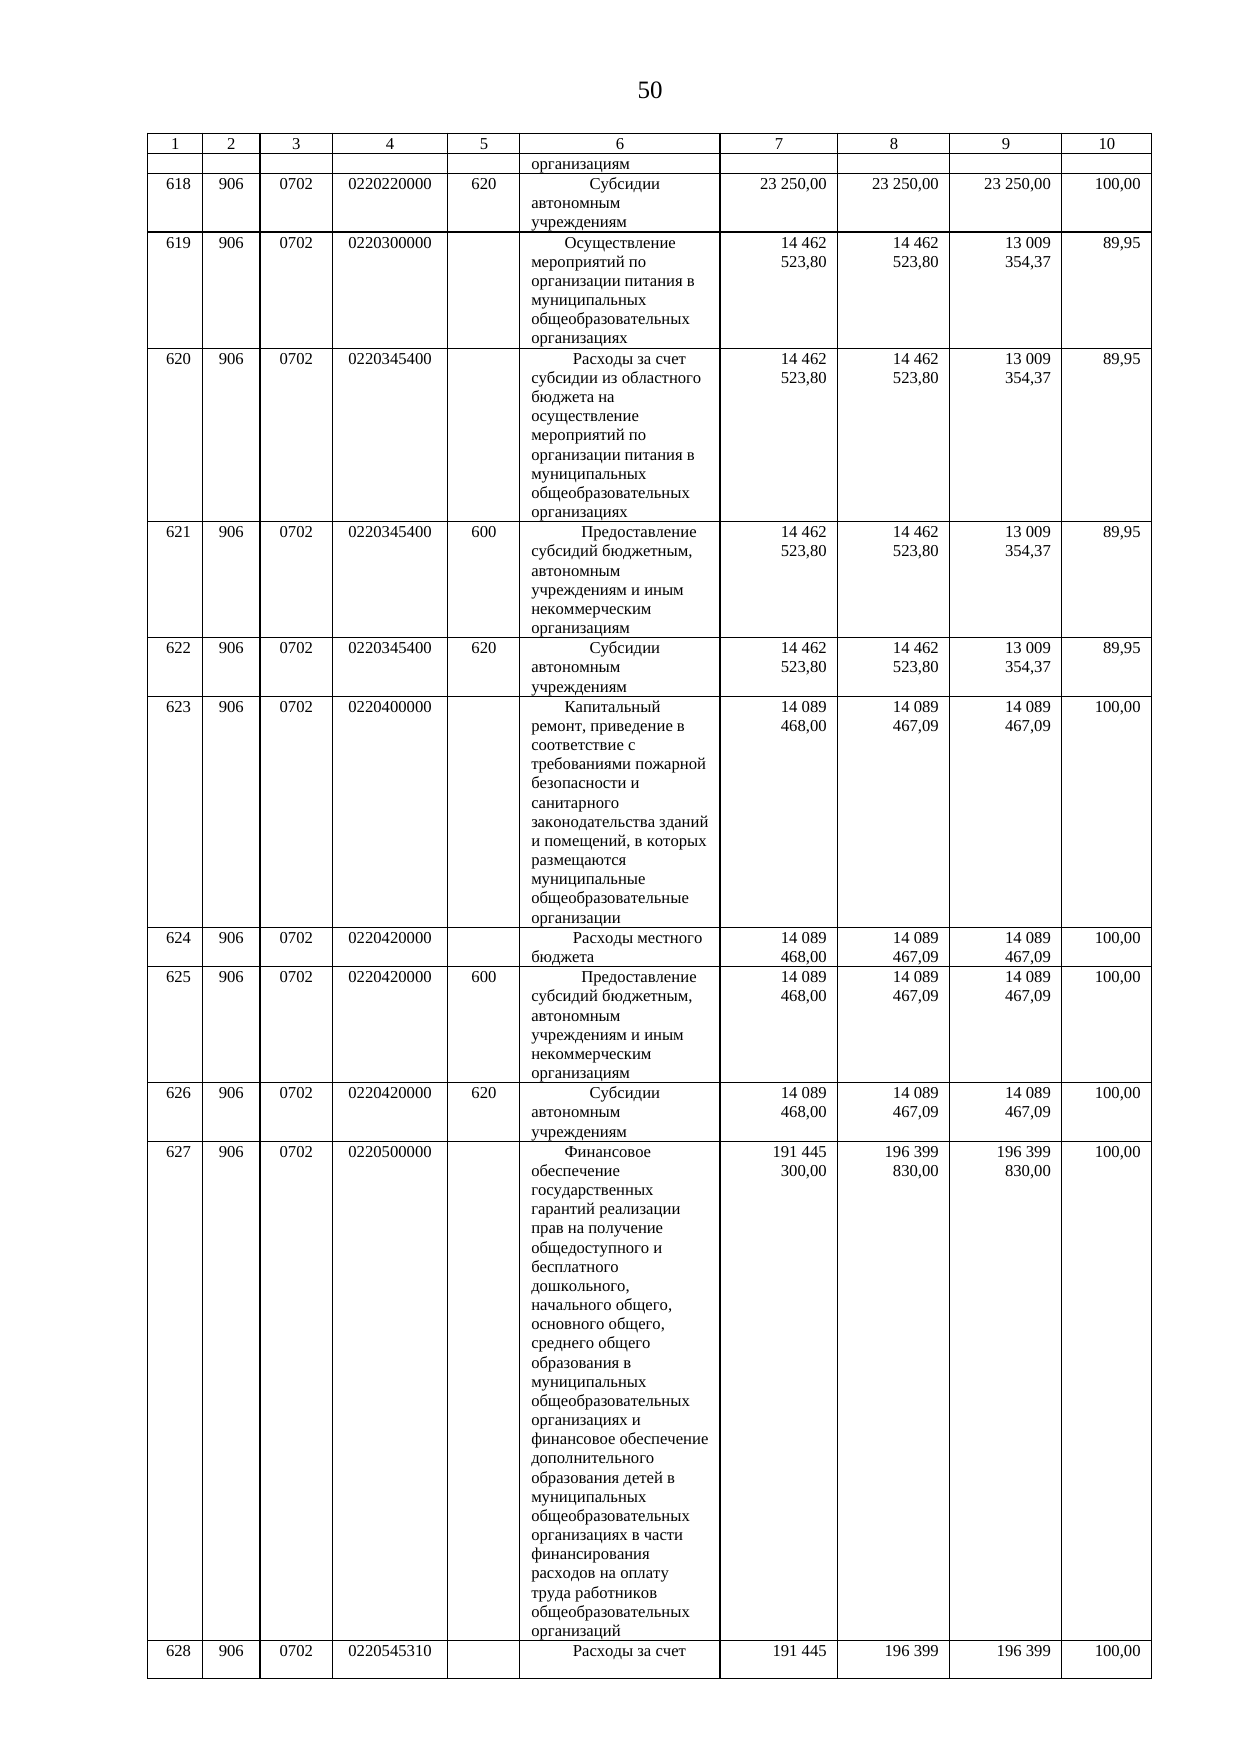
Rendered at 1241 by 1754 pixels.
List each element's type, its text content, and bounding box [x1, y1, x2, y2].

table_cell 89,95 [1062, 638, 1151, 696]
table_cell 906 [203, 928, 259, 966]
table_cell 906 [203, 233, 259, 347]
table_cell 625 [148, 967, 202, 1082]
table_cell 14 462 523,80 [838, 522, 949, 637]
table_cell 14 089 467,09 [838, 967, 949, 1082]
table_cell 906 [203, 638, 259, 696]
table_cell 14 462 523,80 [721, 349, 837, 521]
table_cell 13 009 354,37 [950, 638, 1061, 696]
table_cell 14 089 467,09 [950, 1083, 1061, 1141]
table_header 10 [1062, 134, 1151, 153]
table_cell 906 [203, 349, 259, 521]
table_cell [333, 154, 447, 173]
table_cell 626 [148, 1083, 202, 1141]
table_cell [448, 1641, 519, 1678]
table_cell [950, 154, 1061, 173]
table_cell 196 399 [838, 1641, 949, 1678]
table_cell 906 [203, 522, 259, 637]
table_cell 618 [148, 174, 202, 231]
table_cell 600 [448, 522, 519, 637]
table_header 2 [203, 134, 259, 153]
table_cell [148, 154, 202, 173]
table_cell 14 089 468,00 [721, 1083, 837, 1141]
table_cell 100,00 [1062, 1641, 1151, 1678]
table_cell 0220400000 [333, 697, 447, 927]
table_cell Предоставление субсидий бюджетным, автономным учреждениям и иным некоммерческим организациям [520, 967, 719, 1082]
table_cell 100,00 [1062, 928, 1151, 966]
table_cell 14 462 523,80 [721, 522, 837, 637]
table_cell Субсидии автономным учреждениям [520, 638, 719, 696]
table_cell 624 [148, 928, 202, 966]
table_cell 0220345400 [333, 638, 447, 696]
table_cell 0702 [261, 638, 332, 696]
table_cell 0702 [261, 967, 332, 1082]
table_cell 0702 [261, 1641, 332, 1678]
table_cell Осуществление мероприятий по организации питания в муниципальных общеобразовательных организациях [520, 233, 719, 347]
table_cell 23 250,00 [721, 174, 837, 231]
table_cell 0702 [261, 522, 332, 637]
table_cell 0220300000 [333, 233, 447, 347]
table_cell 14 089 468,00 [721, 967, 837, 1082]
table_cell 623 [148, 697, 202, 927]
table_cell [448, 349, 519, 521]
table_cell Предоставление субсидий бюджетным, автономным учреждениям и иным некоммерческим организациям [520, 522, 719, 637]
table_cell 906 [203, 174, 259, 231]
table_cell 0220420000 [333, 967, 447, 1082]
table_cell 0702 [261, 928, 332, 966]
table_cell 0220420000 [333, 1083, 447, 1141]
table_cell 14 089 467,09 [838, 1083, 949, 1141]
table_cell 100,00 [1062, 1142, 1151, 1640]
table_cell 14 089 467,09 [950, 697, 1061, 927]
table_cell 620 [448, 638, 519, 696]
table_cell 620 [448, 174, 519, 231]
table_cell [448, 697, 519, 927]
table_cell 0220500000 [333, 1142, 447, 1640]
table_header 7 [721, 134, 837, 153]
table_cell [261, 154, 332, 173]
table_cell 906 [203, 1641, 259, 1678]
table_cell Расходы местного бюджета [520, 928, 719, 966]
table_cell 620 [148, 349, 202, 521]
table_header 8 [838, 134, 949, 153]
table_header 9 [950, 134, 1061, 153]
table_header 1 [148, 134, 202, 153]
table_cell 13 009 354,37 [950, 522, 1061, 637]
table_cell 600 [448, 967, 519, 1082]
table_cell 0220545310 [333, 1641, 447, 1678]
table_cell 100,00 [1062, 967, 1151, 1082]
table_cell [721, 154, 837, 173]
table_cell 100,00 [1062, 174, 1151, 231]
table_cell 14 089 467,09 [838, 928, 949, 966]
table_cell 906 [203, 967, 259, 1082]
table_cell 89,95 [1062, 233, 1151, 347]
table_cell 23 250,00 [950, 174, 1061, 231]
table_cell [448, 154, 519, 173]
table_cell Капитальный ремонт, приведение в соответствие с требованиями пожарной безопасности и санитарного законодательства зданий и помещений, в которых размещаются муниципальные общеобразовательные организации [520, 697, 719, 927]
table_cell 906 [203, 1083, 259, 1141]
table_cell 191 445 300,00 [721, 1142, 837, 1640]
table_cell 0702 [261, 349, 332, 521]
table_cell 906 [203, 1142, 259, 1640]
table_cell 0702 [261, 174, 332, 231]
table_cell 196 399 [950, 1641, 1061, 1678]
table_cell 0220345400 [333, 522, 447, 637]
table_cell 14 462 523,80 [838, 349, 949, 521]
table_cell 14 089 467,09 [950, 928, 1061, 966]
table_cell 0220420000 [333, 928, 447, 966]
table_cell 619 [148, 233, 202, 347]
table_header 4 [333, 134, 447, 153]
table_cell 0702 [261, 233, 332, 347]
table_cell 620 [448, 1083, 519, 1141]
table_cell 14 089 468,00 [721, 697, 837, 927]
table_cell 0702 [261, 1083, 332, 1141]
table_cell 14 462 523,80 [838, 233, 949, 347]
table_cell [448, 1142, 519, 1640]
table_cell 89,95 [1062, 349, 1151, 521]
table_cell 14 089 468,00 [721, 928, 837, 966]
table_cell Финансовое обеспечение государственных гарантий реализации прав на получение общедоступного и бесплатного дошкольного, начального общего, основного общего, среднего общего образования в муниципальных общеобразовательных организациях и финансовое обеспечение дополнительного образования детей в муниципальных общеобразовательных организациях в части финансирования расходов на оплату труда работников общеобразовательных организаций [520, 1142, 719, 1640]
table_cell 23 250,00 [838, 174, 949, 231]
table_cell 13 009 354,37 [950, 233, 1061, 347]
table_cell 628 [148, 1641, 202, 1678]
table_cell 191 445 [721, 1641, 837, 1678]
table_cell [448, 233, 519, 347]
table_cell 0220345400 [333, 349, 447, 521]
table_cell 14 089 467,09 [838, 697, 949, 927]
table_cell Расходы за счет [520, 1641, 719, 1678]
table_cell 14 462 523,80 [721, 233, 837, 347]
table_cell 0220220000 [333, 174, 447, 231]
table_cell 627 [148, 1142, 202, 1640]
table_cell организациям [520, 154, 719, 173]
table_cell Субсидии автономным учреждениям [520, 1083, 719, 1141]
table_cell 14 089 467,09 [950, 967, 1061, 1082]
table_cell 100,00 [1062, 697, 1151, 927]
table_cell Расходы за счет субсидии из областного бюджета на осуществление мероприятий по организации питания в муниципальных общеобразовательных организациях [520, 349, 719, 521]
table_cell 906 [203, 697, 259, 927]
table_cell 89,95 [1062, 522, 1151, 637]
table_cell 196 399 830,00 [838, 1142, 949, 1640]
table_cell 14 462 523,80 [838, 638, 949, 696]
table_cell 621 [148, 522, 202, 637]
table_cell 100,00 [1062, 1083, 1151, 1141]
table_cell 622 [148, 638, 202, 696]
table_cell [838, 154, 949, 173]
table_cell 14 462 523,80 [721, 638, 837, 696]
table_cell [1062, 154, 1151, 173]
table_cell 196 399 830,00 [950, 1142, 1061, 1640]
table_header 6 [520, 134, 719, 153]
table_cell 0702 [261, 1142, 332, 1640]
table_header 3 [261, 134, 332, 153]
table_header 5 [448, 134, 519, 153]
table_cell 13 009 354,37 [950, 349, 1061, 521]
table_cell [203, 154, 259, 173]
table_cell Субсидии автономным учреждениям [520, 174, 719, 231]
table_cell [448, 928, 519, 966]
table_cell 0702 [261, 697, 332, 927]
